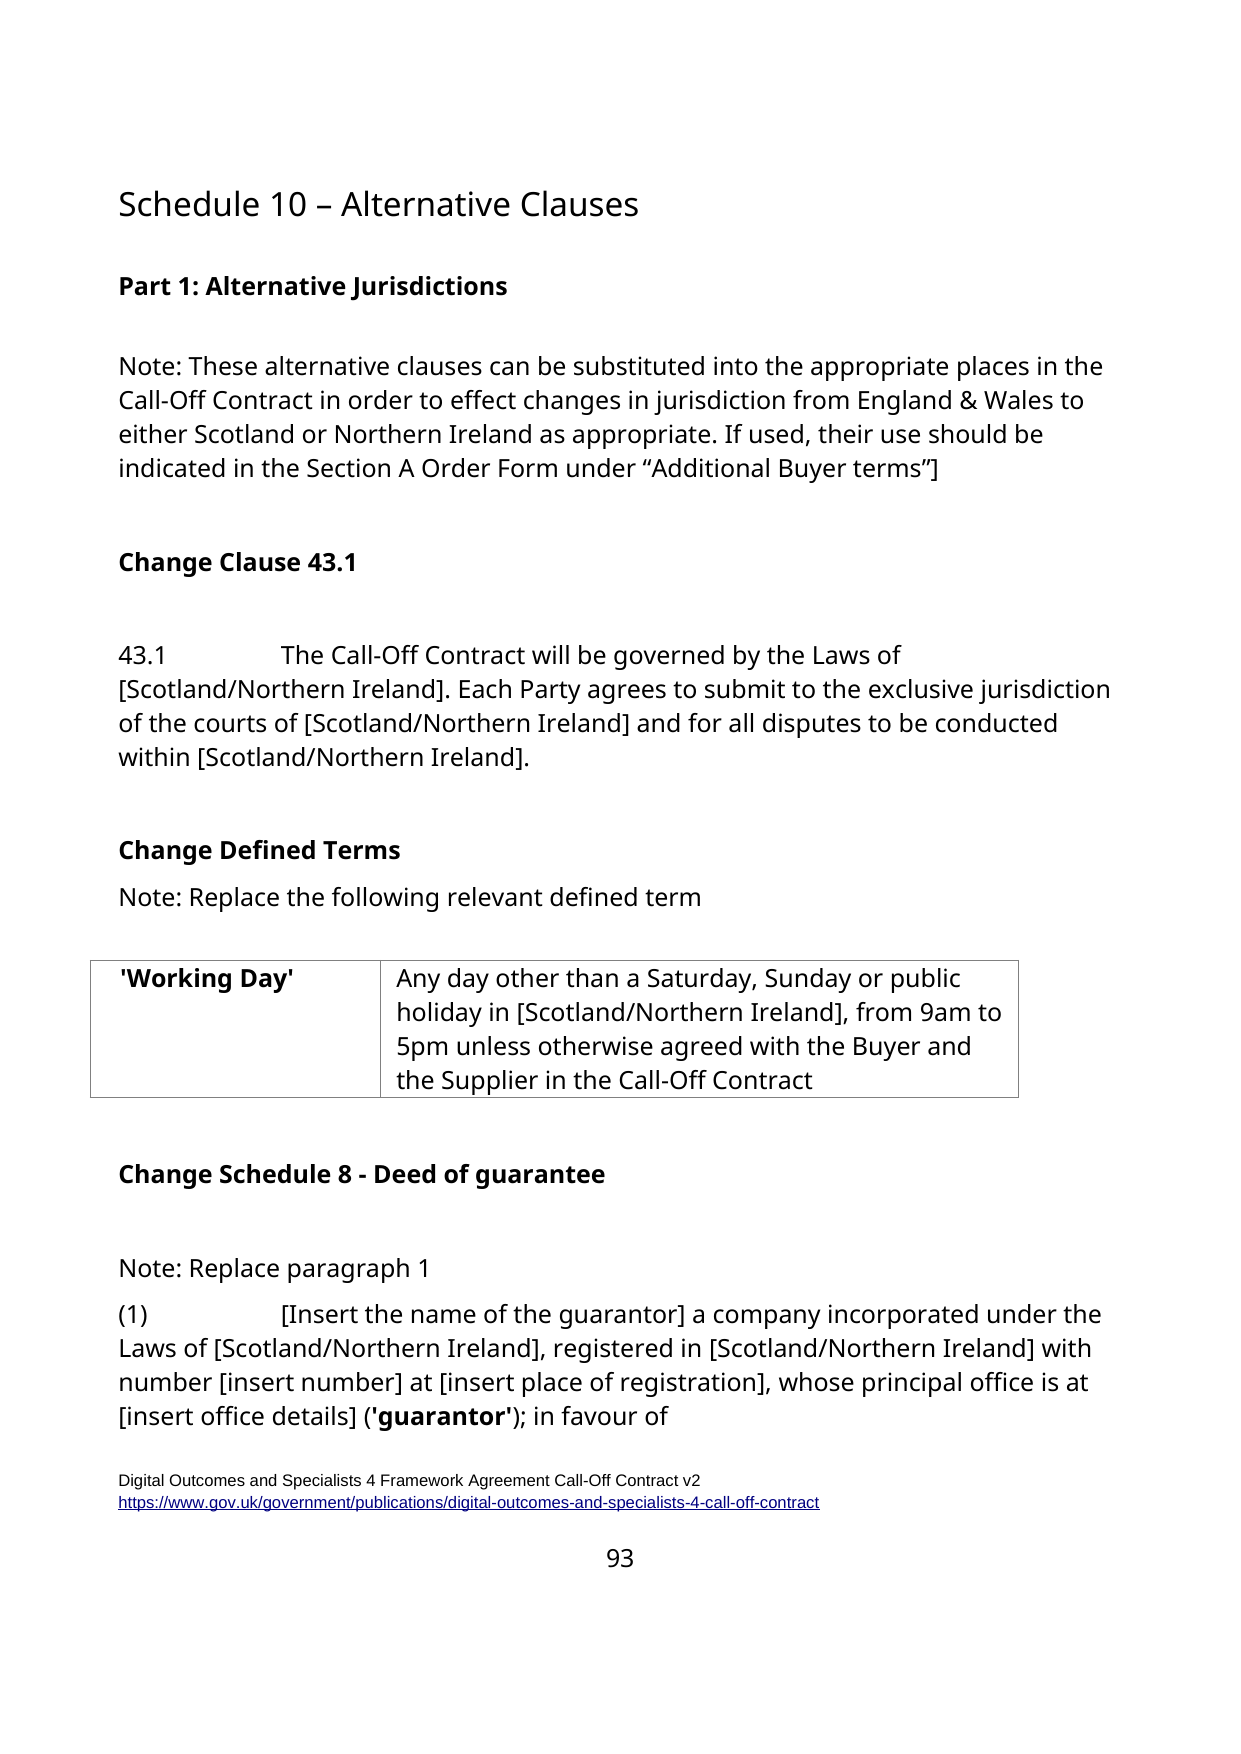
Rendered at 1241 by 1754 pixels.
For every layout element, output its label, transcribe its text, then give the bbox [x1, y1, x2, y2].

text Note: Replace the following relevant defined term [118, 879, 1122, 913]
table_header 'Working Day' [91, 961, 380, 1097]
text Change Clause 43.1 [118, 544, 1122, 578]
text Change Defined Terms [118, 833, 1122, 867]
text (1) [Insert the name of the guarantor] a company incorporated under the Laws of [Scotland/Northern Ireland], registered in [Scotland/Northern Ireland] with number [insert number] at [insert place of registration], whose principal office is at [insert office details] ('guarantor'); in favour of [118, 1297, 1122, 1433]
subtitle Schedule 10 – Alternative Clauses [118, 181, 1122, 226]
text Note: These alternative clauses can be substituted into the appropriate places in the Call-Off Contract in order to effect changes in jurisdiction from England & Wales to either Scotland or Northern Ireland as appropriate. If used, their use should be indicated in the Section A Order Form under “Additional Buyer terms”] [118, 349, 1122, 485]
text Part 1: Alternative Jurisdictions [118, 268, 1122, 302]
text Change Schedule 8 - Deed of guarantee [118, 1157, 1122, 1191]
table_header Any day other than a Saturday, Sunday or public holiday in [Scotland/Northern Ireland], from 9am to 5pm unless otherwise agreed with the Buyer and the Supplier in the Call-Off Contract [381, 961, 1018, 1097]
text 43.1 The Call-Off Contract will be governed by the Laws of [Scotland/Northern Ireland]. Each Party agrees to submit to the exclusive jurisdiction of the courts of [Scotland/Northern Ireland] and for all disputes to be conducted within [Scotland/Northern Ireland]. [118, 637, 1122, 773]
text Note: Replace paragraph 1 [118, 1250, 1122, 1284]
